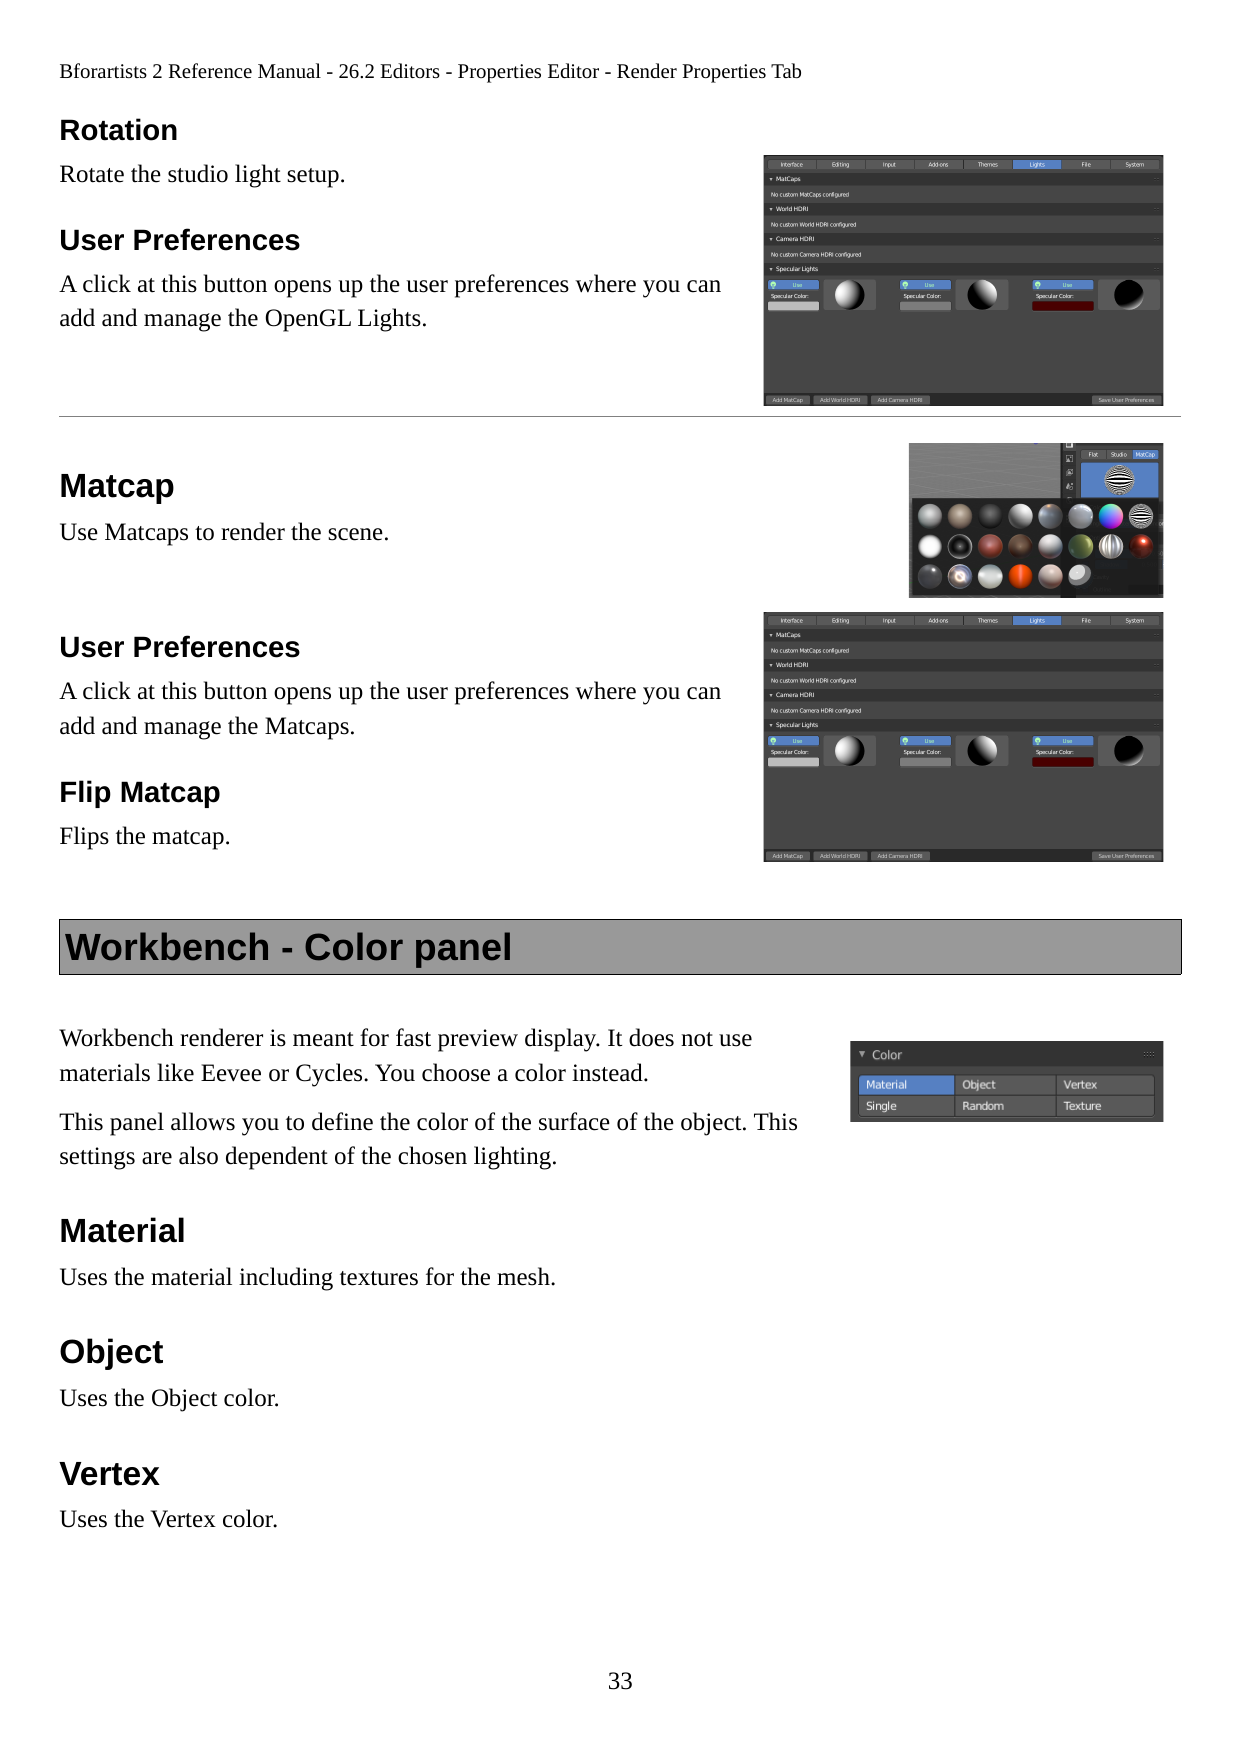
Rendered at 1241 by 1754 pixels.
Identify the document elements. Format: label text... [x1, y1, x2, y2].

text Use Matcaps to render the scene. [59, 517, 908, 546]
subtitle Flip Matcap [59, 774, 763, 808]
text Workbench renderer is meant for fast preview display. It does not use materials like Eevee or Cycles. You choose a color instead. [59, 1023, 1181, 1087]
text This panel allows you to define the color of the surface of the object. This settings are also dependent of the chosen lighting. [59, 1107, 1181, 1170]
text Rotate the studio light setup. [59, 159, 763, 188]
text [1164, 821, 1181, 849]
subtitle User Preferences [59, 222, 763, 256]
text A click at this button opens up the user preferences where you can add and manage the OpenGL Lights. [59, 269, 763, 332]
subtitle [1164, 630, 1181, 664]
subtitle [1164, 774, 1181, 808]
text Uses the Object color. [59, 1383, 1181, 1412]
picture [850, 1041, 1164, 1122]
picture [763, 155, 1164, 406]
subtitle [1164, 222, 1181, 256]
picture [763, 612, 1164, 862]
subtitle Rotation [59, 113, 1181, 146]
subtitle Matcap [59, 466, 908, 505]
text Flips the matcap. [59, 821, 763, 849]
text Uses the material including textures for the mesh. [59, 1262, 1181, 1291]
subtitle User Preferences [59, 630, 763, 664]
text A click at this button opens up the user preferences where you can add and manage the Matcaps. [59, 676, 763, 740]
subtitle Material [59, 1211, 1181, 1250]
subtitle Vertex [59, 1453, 1181, 1492]
subtitle [1164, 466, 1181, 505]
subtitle Object [59, 1332, 1181, 1371]
text Uses the Vertex color. [59, 1504, 1181, 1533]
table_header Workbench - Color panel [60, 920, 1181, 974]
picture [908, 443, 1164, 598]
